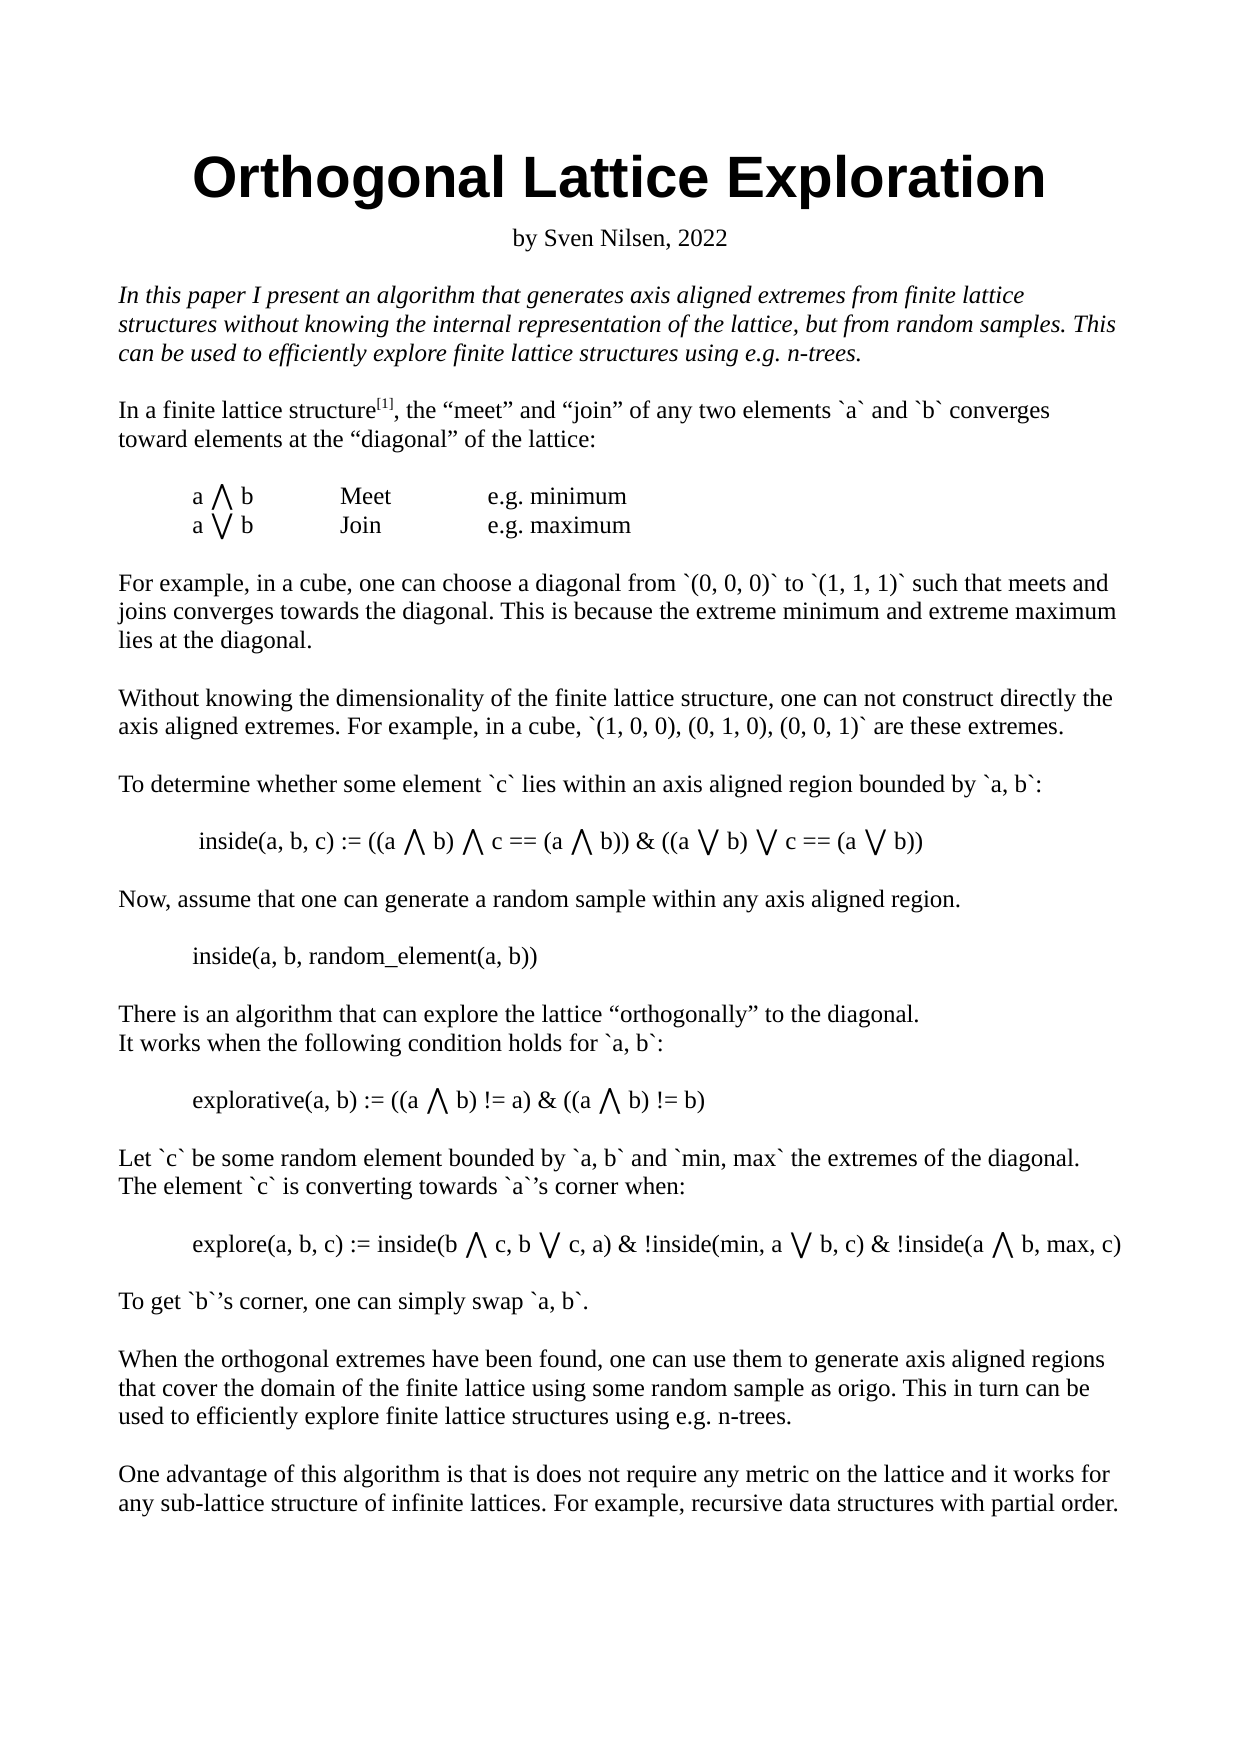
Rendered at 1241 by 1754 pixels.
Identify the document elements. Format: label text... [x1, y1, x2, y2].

text For example, in a cube, one can choose a diagonal from `(0, 0, 0)` to `(1, 1, 1)` such that meets and joins converges towards the diagonal. This is because the extreme minimum and extreme maximum lies at the diagonal. [118, 568, 1122, 654]
text There is an algorithm that can explore the lattice “orthogonally” to the diagonal. [118, 999, 1122, 1028]
text One advantage of this algorithm is that is does not require any metric on the lattice and it works for any sub-lattice structure of infinite lattices. For example, recursive data structures with partial order. [118, 1459, 1122, 1516]
text Let `c` be some random element bounded by `a, b` and `min, max` the extremes of the diagonal. [118, 1143, 1122, 1171]
text a ⋀ b Meet e.g. minimum [118, 481, 1122, 510]
text Now, assume that one can generate a random sample within any axis aligned region. [118, 884, 1122, 913]
text explore(a, b, c) := inside(b ⋀ c, b ⋁ c, a) & !inside(min, a ⋁ b, c) & !inside(a ⋀ b, max, c) [118, 1229, 1122, 1258]
text a ⋁ b Join e.g. maximum [118, 510, 1122, 539]
text The element `c` is converting towards `a`’s corner when: [118, 1171, 1122, 1200]
text To get `b`’s corner, one can simply swap `a, b`. [118, 1286, 1122, 1315]
text by Sven Nilsen, 2022 [118, 223, 1122, 251]
text inside(a, b, c) := ((a ⋀ b) ⋀ c == (a ⋀ b)) & ((a ⋁ b) ⋁ c == (a ⋁ b)) [118, 826, 1122, 855]
text To determine whether some element `c` lies within an axis aligned region bounded by `a, b`: [118, 769, 1122, 798]
text explorative(a, b) := ((a ⋀ b) != a) & ((a ⋀ b) != b) [118, 1085, 1122, 1114]
text inside(a, b, random_element(a, b)) [118, 941, 1122, 970]
text When the orthogonal extremes have been found, one can use them to generate axis aligned regions that cover the domain of the finite lattice using some random sample as origo. This in turn can be used to efficiently explore finite lattice structures using e.g. n-trees. [118, 1344, 1122, 1430]
text It works when the following condition holds for `a, b`: [118, 1028, 1122, 1056]
text In this paper I present an algorithm that generates axis aligned extremes from finite lattice structures without knowing the internal representation of the lattice, but from random samples. This can be used to efficiently explore finite lattice structures using e.g. n-trees. [118, 280, 1122, 366]
title Orthogonal Lattice Exploration [118, 143, 1122, 210]
text Without knowing the dimensionality of the finite lattice structure, one can not construct directly the axis aligned extremes. For example, in a cube, `(1, 0, 0), (0, 1, 0), (0, 0, 1)` are these extremes. [118, 683, 1122, 740]
text In a finite lattice structure[1], the “meet” and “join” of any two elements `a` and `b` converges toward elements at the “diagonal” of the lattice: [118, 395, 1122, 453]
